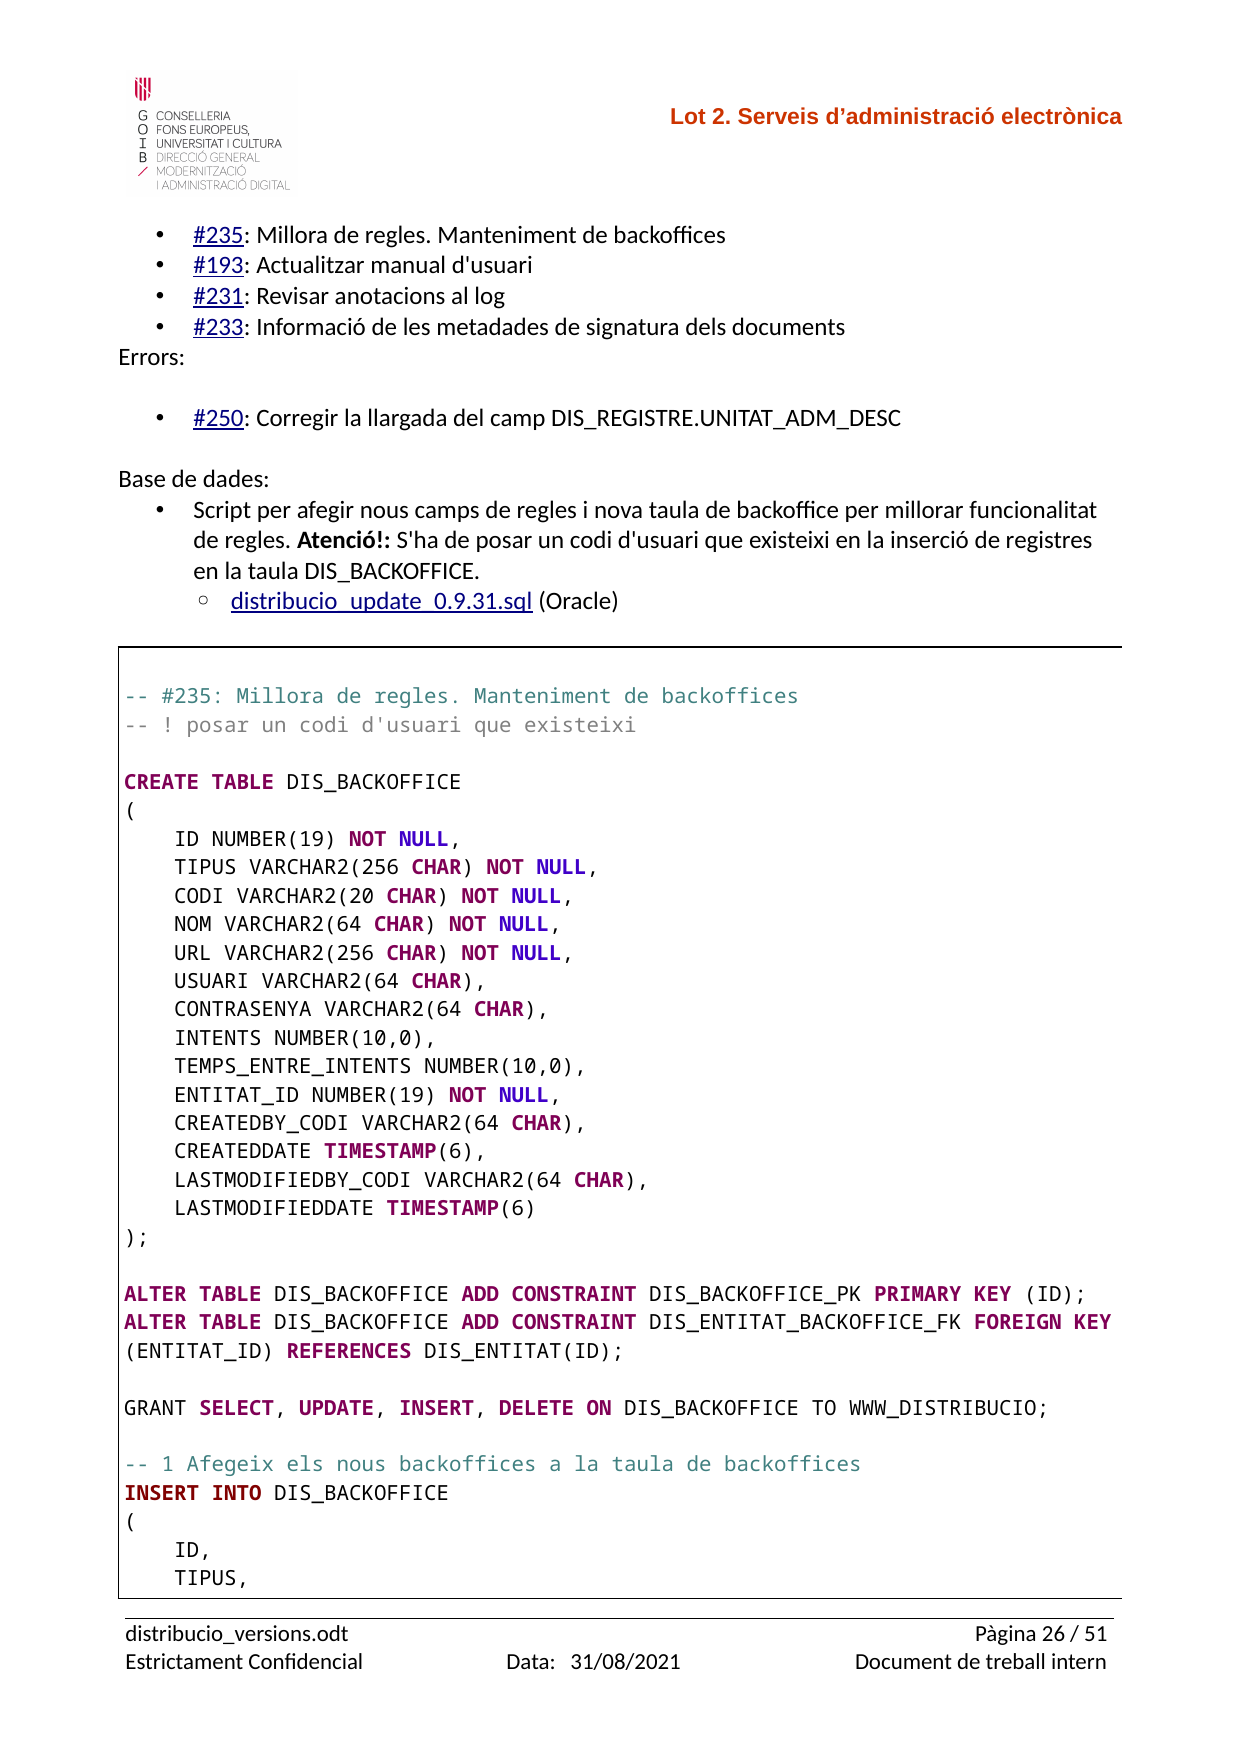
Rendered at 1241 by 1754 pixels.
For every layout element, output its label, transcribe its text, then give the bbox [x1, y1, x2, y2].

table_header -- #235: Millora de regles. Manteniment de backoffices -- ! posar un codi d'usuari que existeixi CREATE TABLE DIS_BACKOFFICE ( ID NUMBER(19) NOT NULL, TIPUS VARCHAR2(256 CHAR) NOT NULL, CODI VARCHAR2(20 CHAR) NOT NULL, NOM VARCHAR2(64 CHAR) NOT NULL, URL VARCHAR2(256 CHAR) NOT NULL, USUARI VARCHAR2(64 CHAR), CONTRASENYA VARCHAR2(64 CHAR), INTENTS NUMBER(10,0), TEMPS_ENTRE_INTENTS NUMBER(10,0), ENTITAT_ID NUMBER(19) NOT NULL, CREATEDBY_CODI VARCHAR2(64 CHAR), CREATEDDATE TIMESTAMP(6), LASTMODIFIEDBY_CODI VARCHAR2(64 CHAR), LASTMODIFIEDDATE TIMESTAMP(6) ); ALTER TABLE DIS_BACKOFFICE ADD CONSTRAINT DIS_BACKOFFICE_PK PRIMARY KEY (ID); ALTER TABLE DIS_BACKOFFICE ADD CONSTRAINT DIS_ENTITAT_BACKOFFICE_FK FOREIGN KEY (ENTITAT_ID) REFERENCES DIS_ENTITAT(ID); GRANT SELECT, UPDATE, INSERT, DELETE ON DIS_BACKOFFICE TO WWW_DISTRIBUCIO; -- 1 Afegeix els nous backoffices a la taula de backoffices INSERT INTO DIS_BACKOFFICE ( ID, TIPUS, [119, 648, 1122, 1597]
list #233: Informació de les metadades de signatura dels documents [156, 311, 1122, 341]
list distribucio_update_0.9.31.sql (Oracle) [193, 585, 1122, 616]
list #231: Revisar anotacions al log [156, 280, 1122, 311]
list #235: Millora de regles. Manteniment de backoffices [156, 219, 1122, 250]
picture [126, 70, 299, 197]
text Errors: [118, 341, 1122, 372]
text Base de dades: [118, 463, 1122, 494]
list Script per afegir nous camps de regles i nova taula de backoffice per millorar funcionalitat de regles. Atenció!: S'ha de posar un codi d'usuari que existeixi en la inserció de registres en la taula DIS_BACKOFFICE. [156, 494, 1122, 585]
list #193: Actualitzar manual d'usuari [156, 250, 1122, 280]
list #250: Corregir la llargada del camp DIS_REGISTRE.UNITAT_ADM_DESC [156, 402, 1122, 433]
